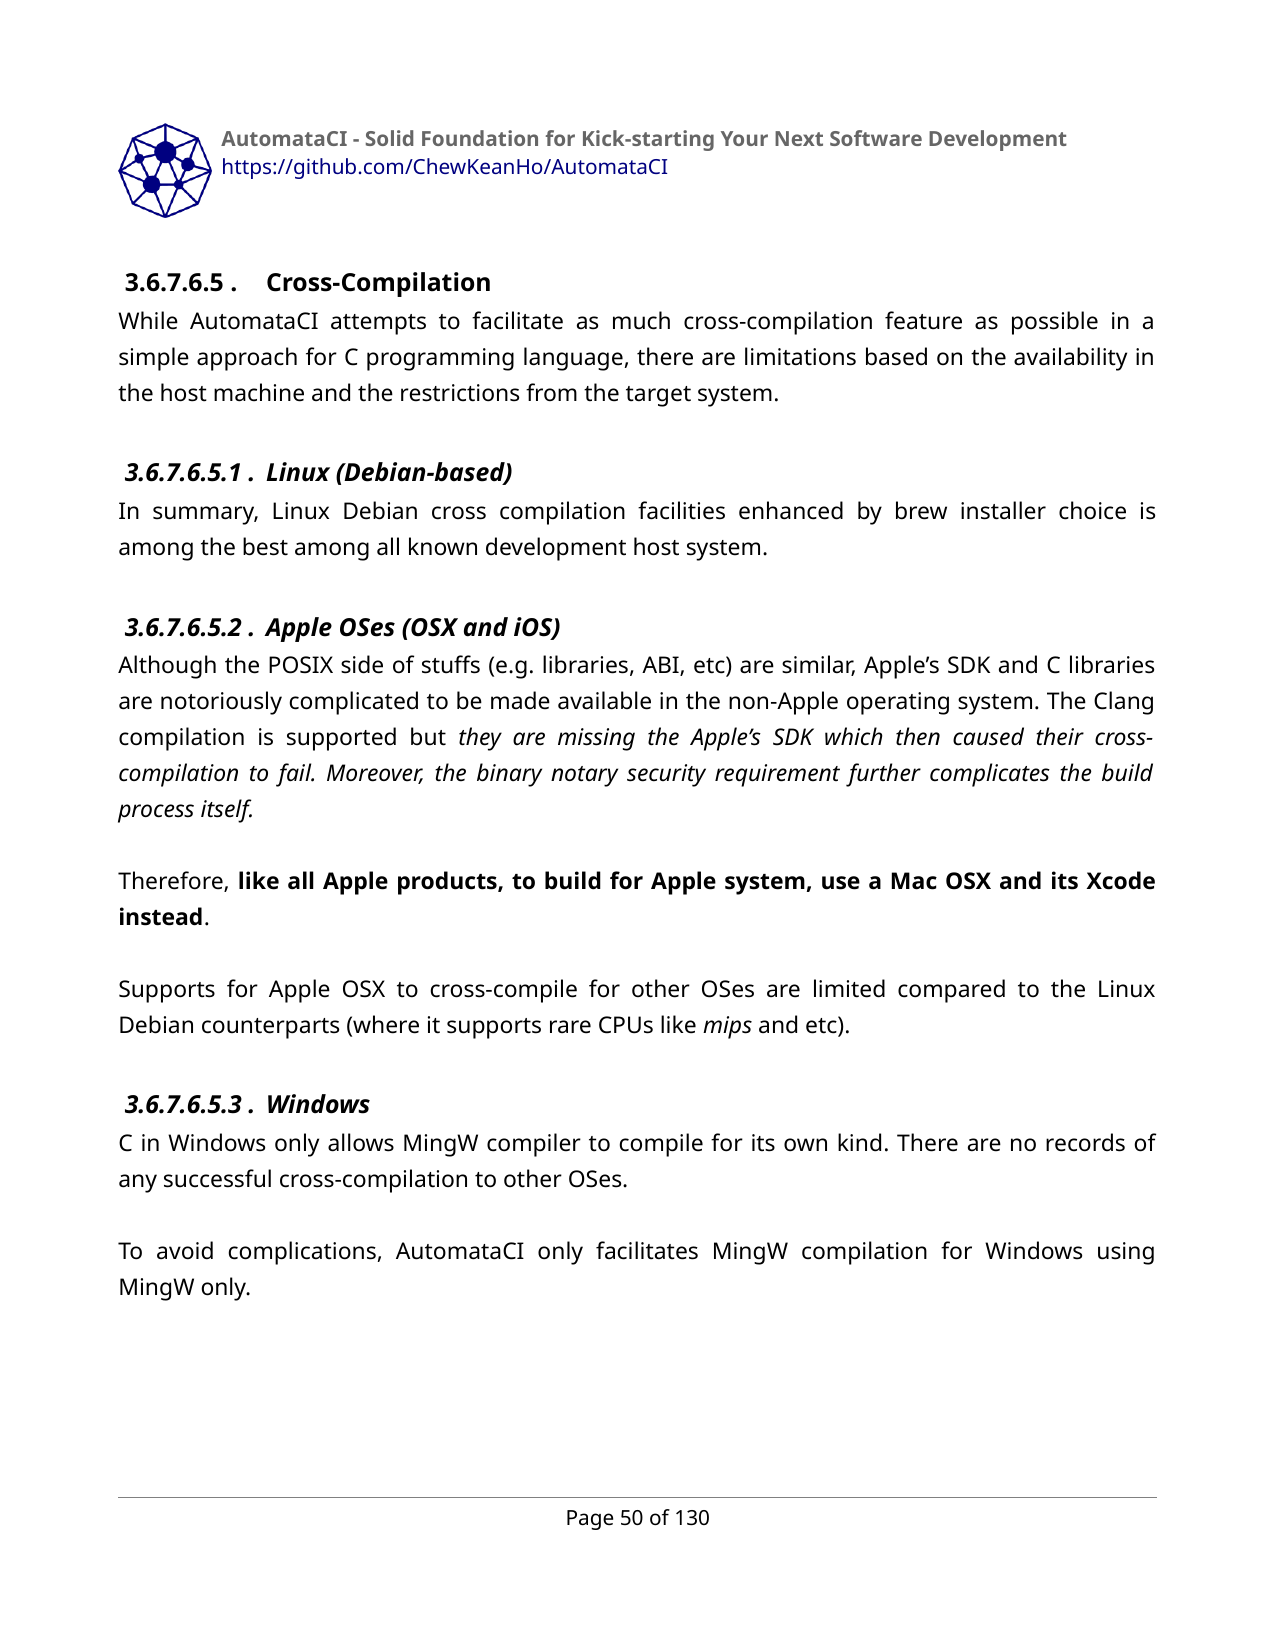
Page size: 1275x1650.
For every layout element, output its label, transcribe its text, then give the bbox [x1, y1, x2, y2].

text In summary, Linux Debian cross compilation facilities enhanced by brew installer choice is among the best among all known development host system. [118, 495, 1157, 562]
subtitle Apple OSes (OSX and iOS) [118, 609, 1157, 643]
text While AutomataCI attempts to facilitate as much cross-compilation feature as possible in a simple approach for C programming language, there are limitations based on the availability in the host machine and the restrictions from the target system. [118, 305, 1157, 408]
text Supports for Apple OSX to cross-compile for other OSes are limited compared to the Linux Debian counterparts (where it supports rare CPUs like mips and etc). [118, 973, 1157, 1040]
subtitle Cross-Compilation [118, 265, 1157, 299]
text To avoid complications, AutomataCI only facilitates MingW compilation for Windows using MingW only. [118, 1235, 1157, 1302]
text C in Windows only allows MingW compiler to compile for its own kind. There are no records of any successful cross-compilation to other OSes. [118, 1127, 1157, 1194]
subtitle Linux (Debian-based) [118, 455, 1157, 489]
picture [118, 123, 212, 218]
text Therefore, like all Apple products, to build for Apple system, use a Mac OSX and its Xcode instead. [118, 865, 1157, 932]
text Although the POSIX side of stuffs (e.g. libraries, ABI, etc) are similar, Apple’s SDK and C libraries are notoriously complicated to be made available in the non-Apple operating system. The Clang compilation is supported but they are missing the Apple’s SDK which then caused their cross-compilation to fail. Moreover, the binary notary security requirement further complicates the build process itself. [118, 649, 1157, 824]
subtitle Windows [118, 1087, 1157, 1121]
